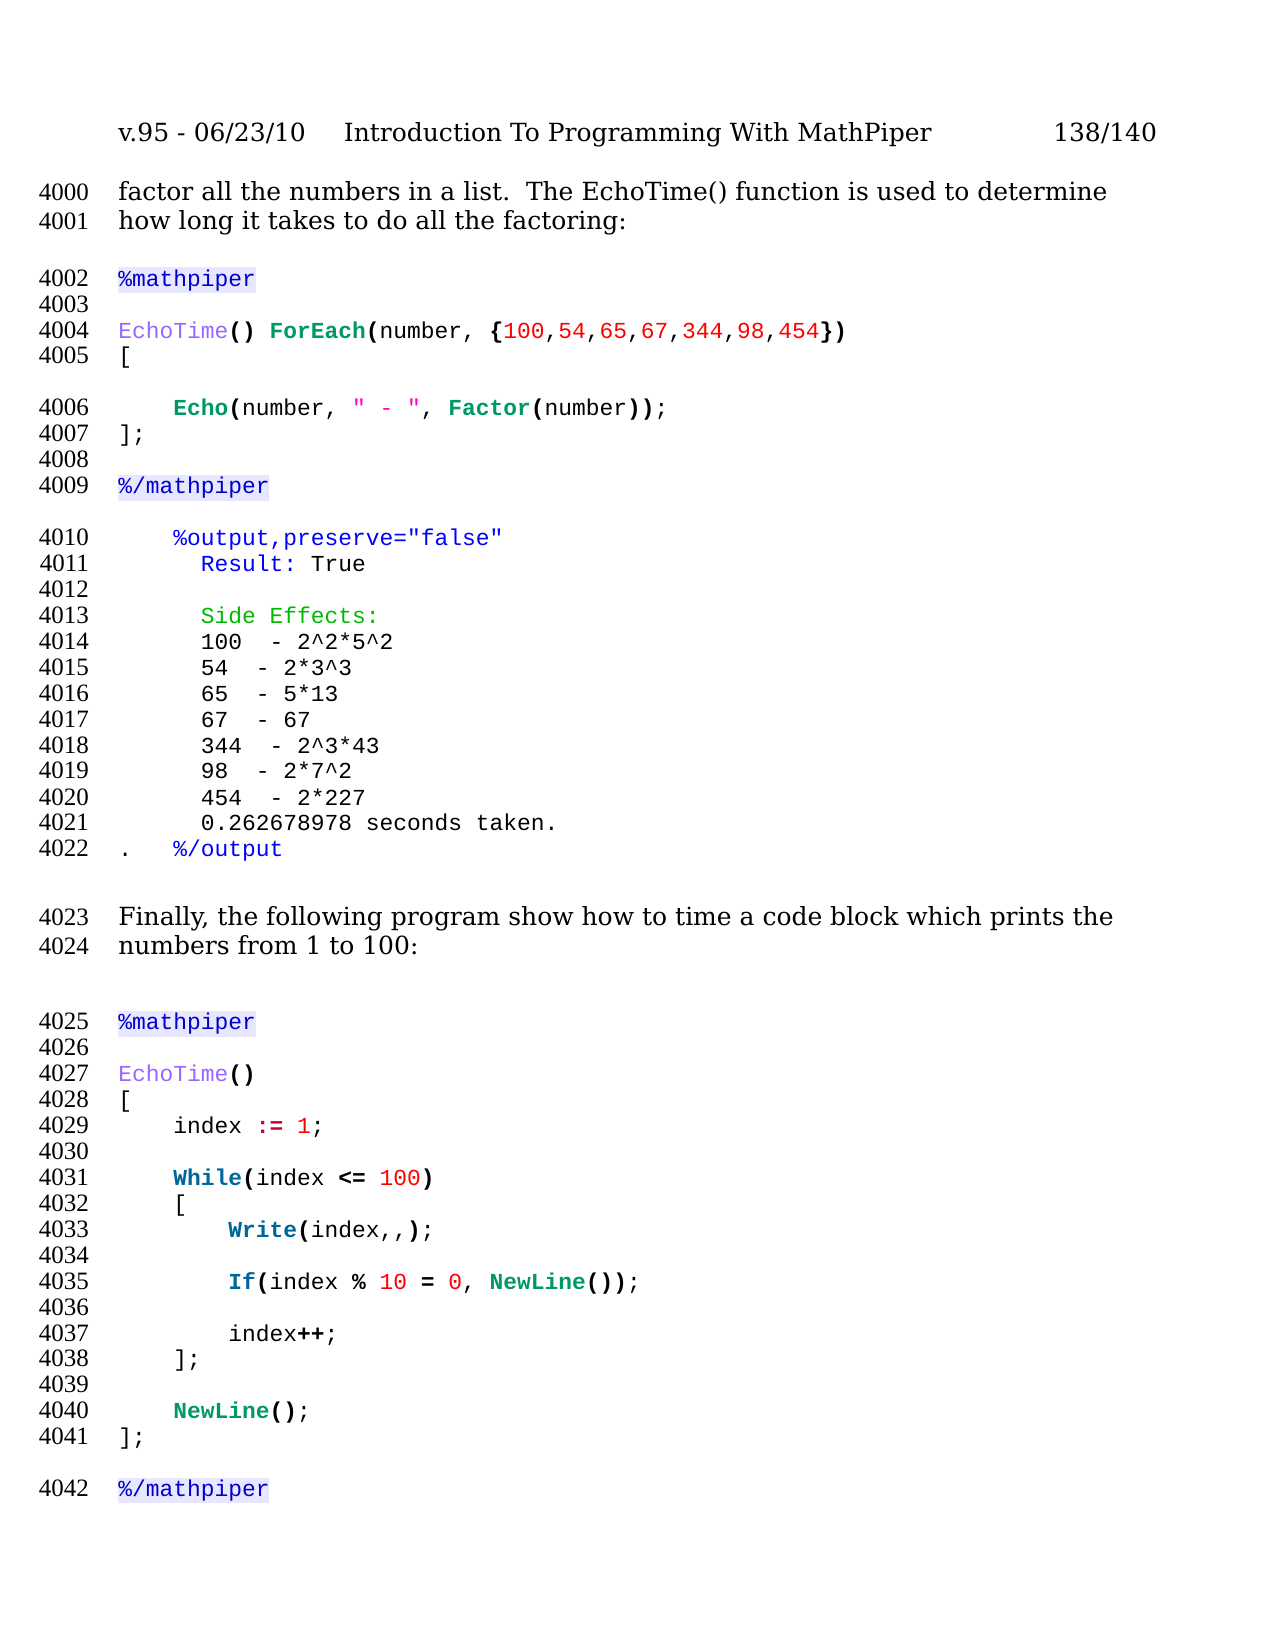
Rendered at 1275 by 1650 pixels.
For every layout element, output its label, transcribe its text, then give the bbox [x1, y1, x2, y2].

text Finally, the following program show how to time a code block which prints the numbers from 1 to 100: [118, 902, 1157, 960]
text While(index <= 100) [118, 1166, 1157, 1192]
text 65 - 5*13 [118, 682, 1157, 708]
text 454 - 2*227 [118, 786, 1157, 812]
text 54 - 2*3^3 [118, 656, 1157, 682]
text EchoTime() [118, 1062, 1157, 1088]
text EchoTime() ForEach(number, {100,54,65,67,344,98,454}) [118, 319, 1157, 345]
text %/mathpiper [118, 474, 1157, 501]
text index++; [118, 1322, 1157, 1348]
text Write(index,,); [118, 1218, 1157, 1244]
text Result: True [118, 552, 1157, 578]
text %mathpiper [118, 267, 1157, 293]
text 344 - 2^3*43 [118, 734, 1157, 760]
text ]; [118, 1426, 1157, 1452]
text %mathpiper [118, 1011, 1157, 1037]
text Side Effects: [118, 604, 1157, 630]
text 100 - 2^2*5^2 [118, 630, 1157, 656]
text 0.262678978 seconds taken. [118, 812, 1157, 838]
text %/mathpiper [118, 1477, 1157, 1503]
text factor all the numbers in a list. The EchoTime() function is used to determine how long it takes to do all the factoring: [118, 177, 1157, 235]
text Echo(number, " - ", Factor(number)); [118, 397, 1157, 423]
text 67 - 67 [118, 708, 1157, 734]
text ]; [118, 423, 1157, 449]
text . %/output [118, 838, 1157, 864]
text NewLine(); [118, 1400, 1157, 1426]
text index := 1; [118, 1114, 1157, 1140]
text [ [118, 1192, 1157, 1218]
text [ [118, 1088, 1157, 1114]
text ]; [118, 1348, 1157, 1374]
text 98 - 2*7^2 [118, 760, 1157, 786]
text [ [118, 345, 1157, 371]
text If(index % 10 = 0, NewLine()); [118, 1270, 1157, 1296]
text %output,preserve="false" [118, 526, 1157, 552]
